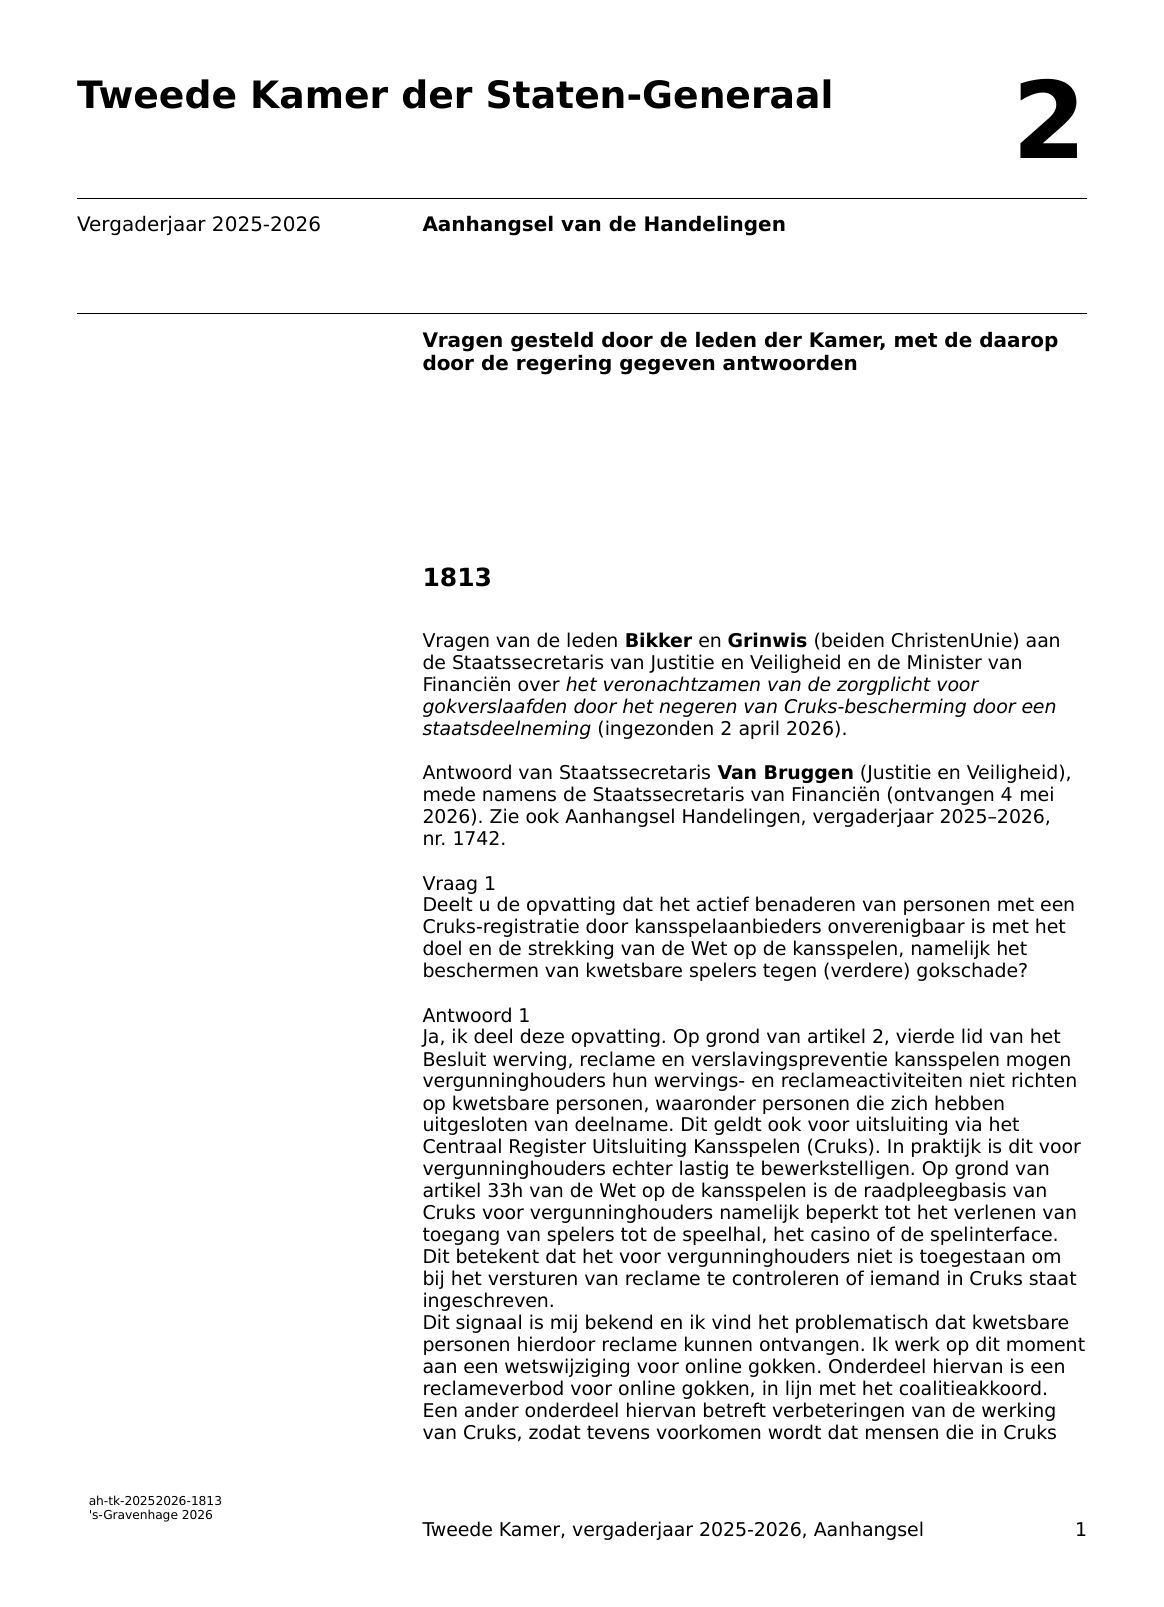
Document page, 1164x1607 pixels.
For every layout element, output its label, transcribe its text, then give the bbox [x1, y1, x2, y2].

text 's-Gravenhage 2026 [88, 1508, 323, 1522]
text ah-tk-20252026-1813 [88, 1494, 323, 1508]
table_cell Aanhangsel van de Handelingen [422, 199, 1087, 313]
table_cell Vragen gesteld door de leden der Kamer, met de daarop door de regering gegeven antwoorden [422, 314, 1087, 375]
text Vraag 1 [422, 872, 1087, 894]
text 1813 [422, 563, 1087, 592]
table_cell [77, 314, 422, 375]
text Ja, ik deel deze opvatting. Op grond van artikel 2, vierde lid van het Besluit werving, reclame en verslavingspreventie kansspelen mogen vergunninghouders hun wervings- en reclameactiviteiten niet richten op kwetsbare personen, waaronder personen die zich hebben uitgesloten van deelname. Dit geldt ook voor uitsluiting via het Centraal Register Uitsluiting Kansspelen (Cruks). In praktijk is dit voor vergunninghouders echter lastig te bewerkstelligen. Op grond van artikel 33h van de Wet op de kansspelen is de raadpleegbasis van Cruks voor vergunninghouders namelijk beperkt tot het verlenen van toegang van spelers tot de speelhal, het casino of de spelinterface. Dit betekent dat het voor vergunninghouders niet is toegestaan om bij het versturen van reclame te controleren of iemand in Cruks staat ingeschreven. [422, 1026, 1087, 1312]
table_header 2 [886, 59, 1087, 198]
text Vragen van de leden Bikker en Grinwis (beiden ChristenUnie) aan de Staatssecretaris van Justitie en Veiligheid en de Minister van Financiën over het veronachtzamen van de zorgplicht voor gokverslaafden door het negeren van Cruks-bescherming door een staatsdeelneming (ingezonden 2 april 2026). [422, 630, 1087, 740]
text Deelt u de opvatting dat het actief benaderen van personen met een Cruks-registratie door kansspelaanbieders onverenigbaar is met het doel en de strekking van de Wet op de kansspelen, namelijk het beschermen van kwetsbare spelers tegen (verdere) gokschade? [422, 894, 1087, 982]
text Dit signaal is mij bekend en ik vind het problematisch dat kwetsbare personen hierdoor reclame kunnen ontvangen. Ik werk op dit moment aan een wetswijziging voor online gokken. Onderdeel hiervan is een reclameverbod voor online gokken, in lijn met het coalitieakkoord. Een ander onderdeel hiervan betreft verbeteringen van de werking van Cruks, zodat tevens voorkomen wordt dat mensen die in Cruks [422, 1312, 1087, 1444]
text Antwoord 1 [422, 1004, 1087, 1026]
table_cell Vergaderjaar 2025-2026 [77, 199, 422, 313]
table_header Tweede Kamer der Staten-Generaal [77, 59, 886, 198]
text Antwoord van Staatssecretaris Van Bruggen (Justitie en Veiligheid), mede namens de Staatssecretaris van Financiën (ontvangen 4 mei 2026). Zie ook Aanhangsel Handelingen, vergaderjaar 2025–2026, nr. 1742. [422, 762, 1087, 850]
